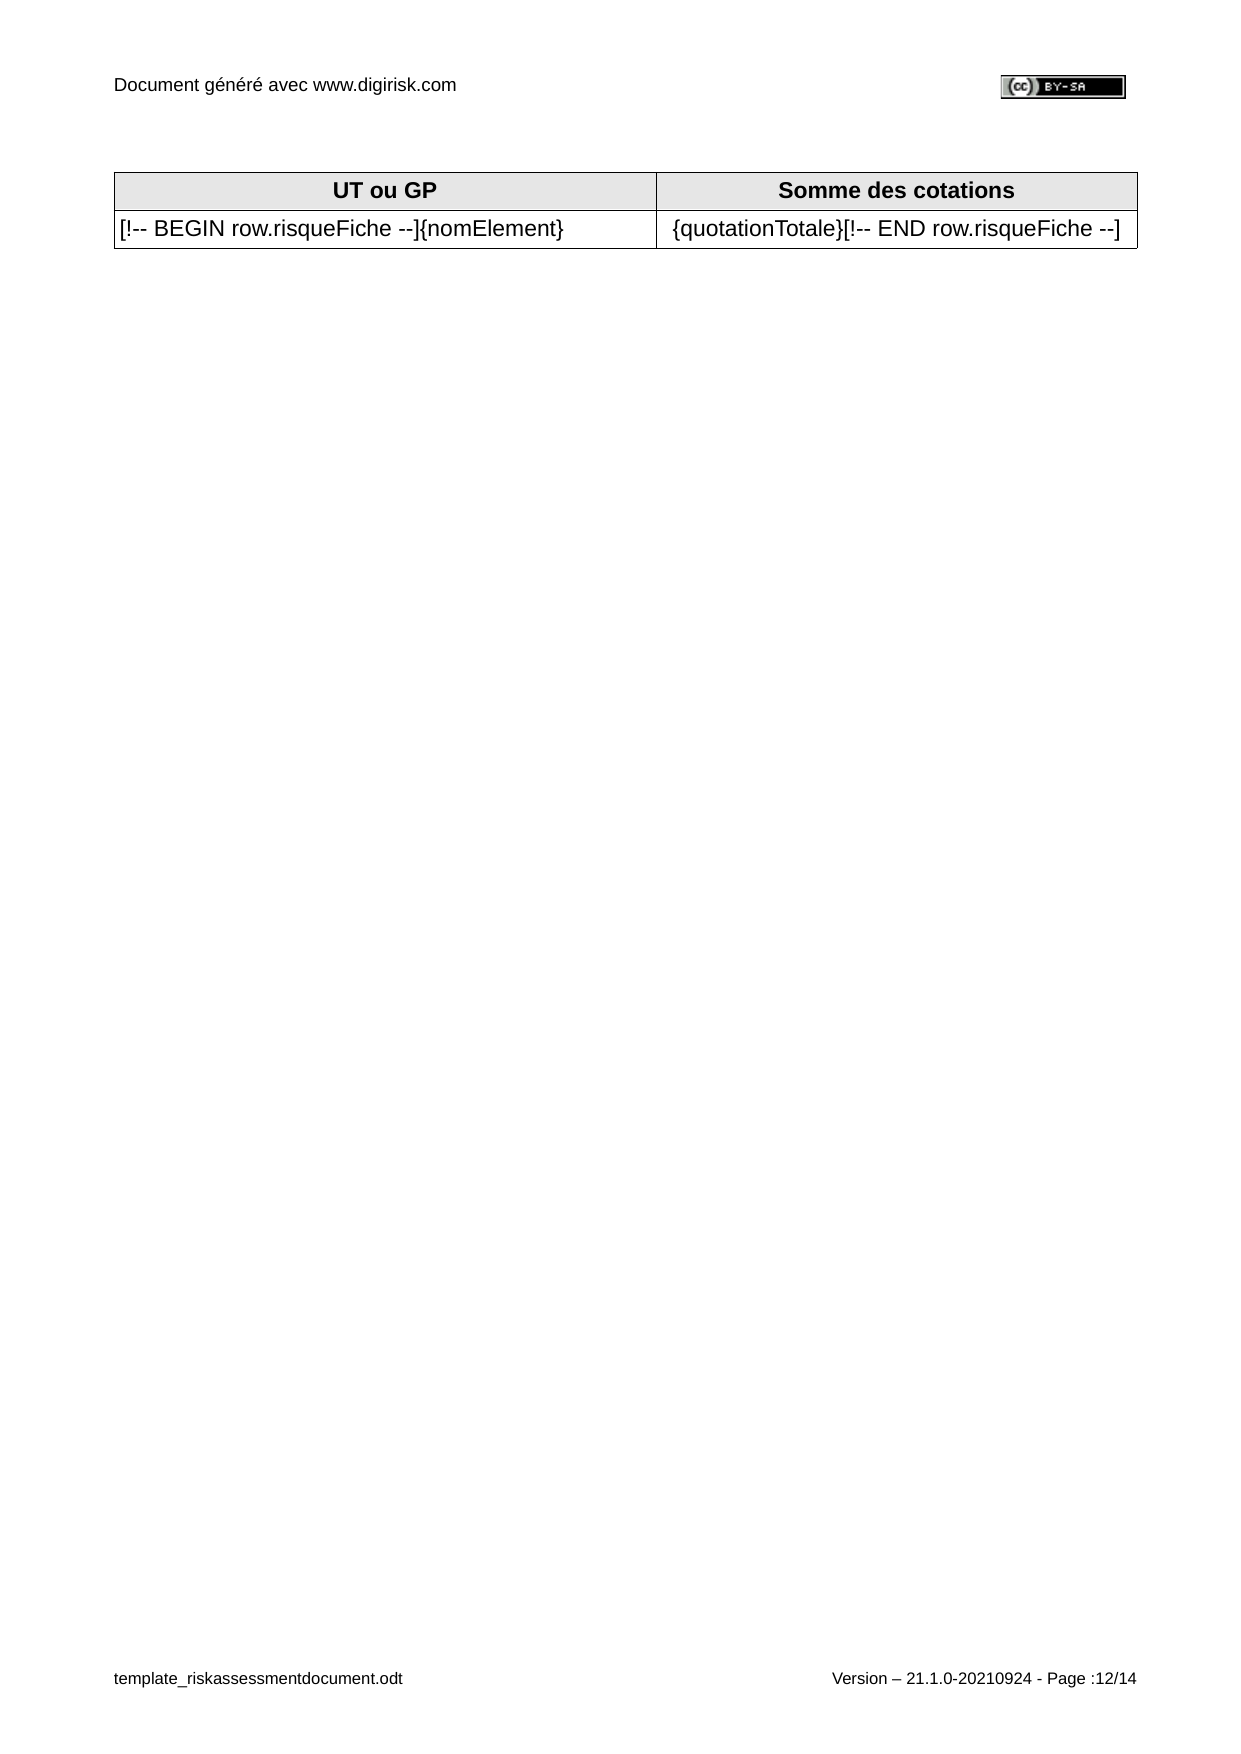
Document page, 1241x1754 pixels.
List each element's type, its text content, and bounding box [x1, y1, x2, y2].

table_header Somme des cotations [657, 173, 1137, 209]
table_cell [!-- BEGIN row.risqueFiche --]{nomElement} [115, 211, 656, 247]
table_cell {quotationTotale}[!-- END row.risqueFiche --] [657, 211, 1137, 247]
table_header UT ou GP [115, 173, 656, 209]
picture [1000, 75, 1126, 99]
